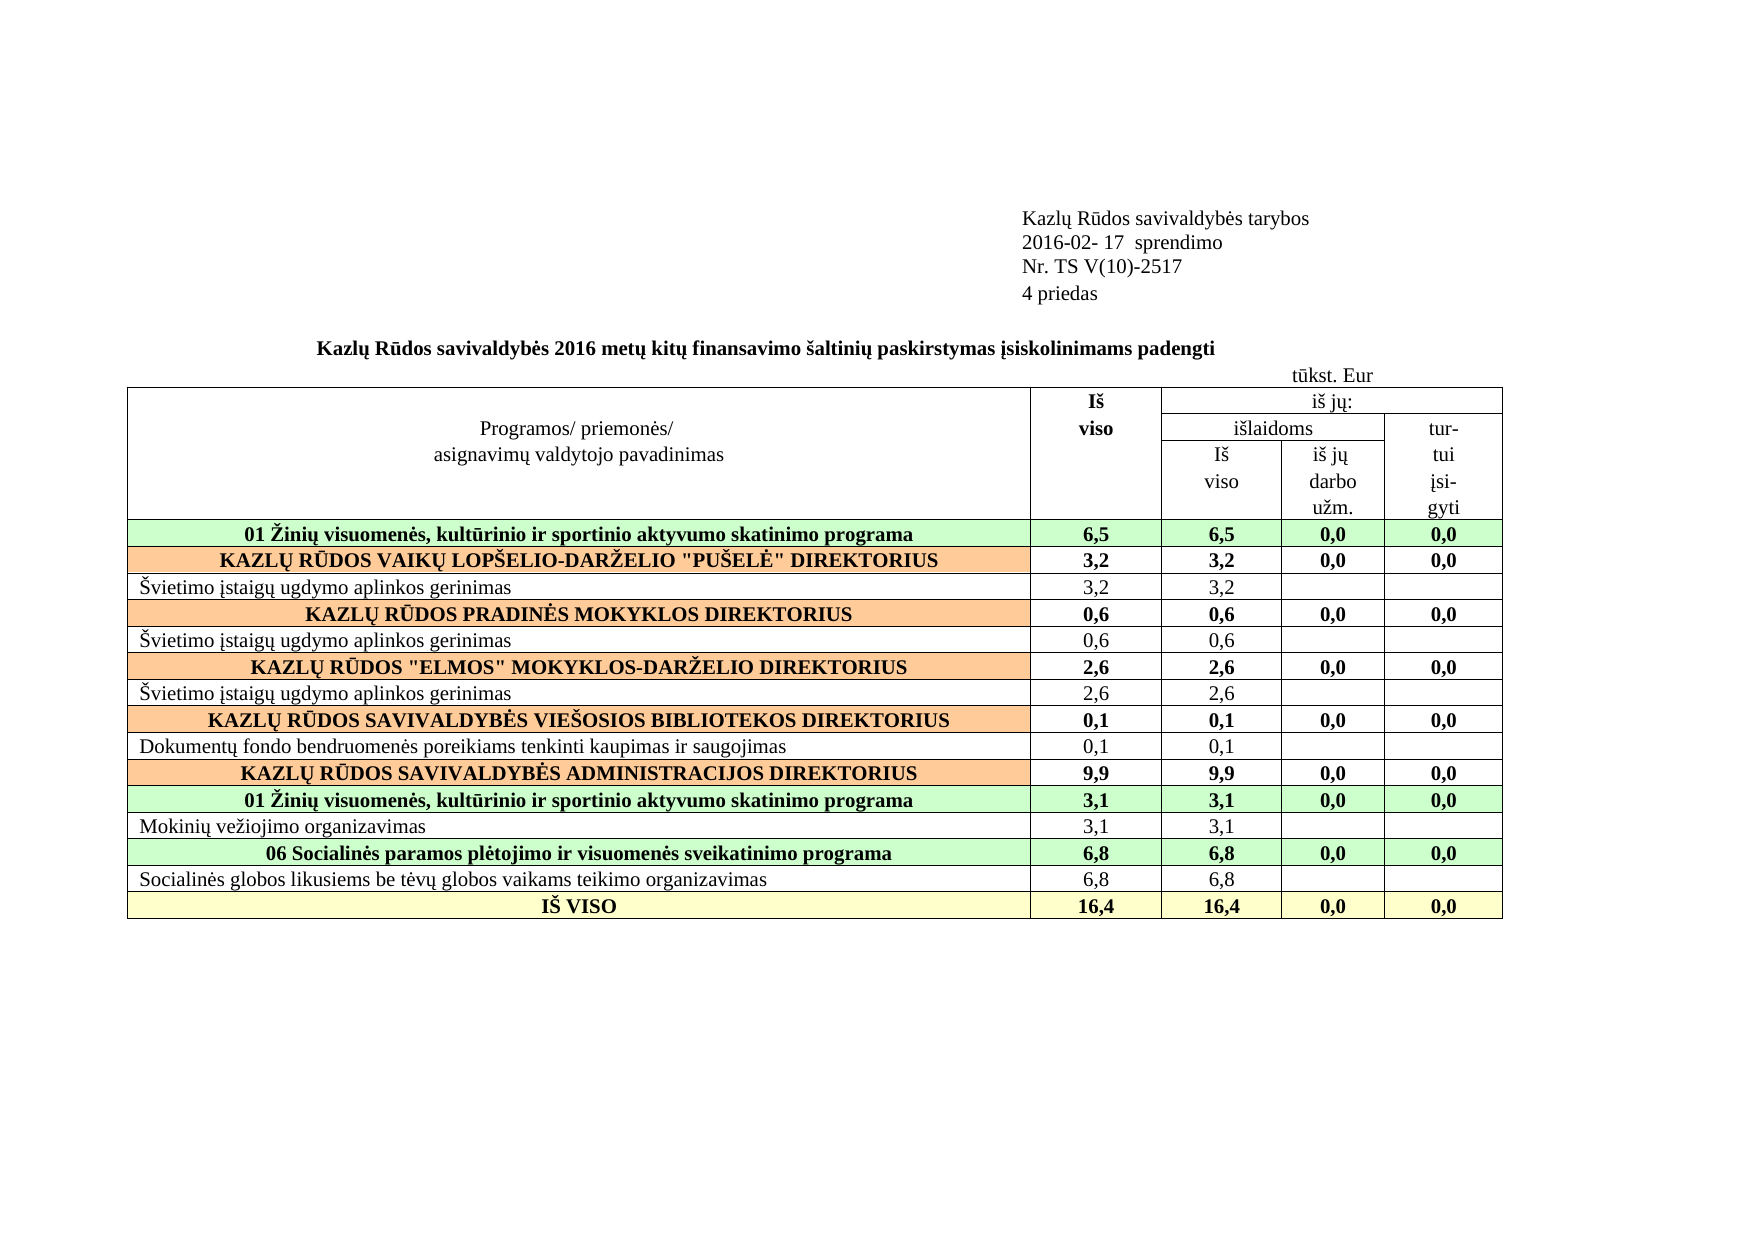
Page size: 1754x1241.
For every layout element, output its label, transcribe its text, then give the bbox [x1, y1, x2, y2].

table_cell iš jų: [1162, 388, 1502, 413]
table_cell [1404, 331, 1503, 360]
table_cell [1011, 360, 1123, 387]
table_cell [1282, 733, 1384, 758]
table_header [128, 177, 1011, 230]
table_cell 6,8 [1162, 866, 1281, 891]
table_cell 0,6 [1162, 600, 1281, 626]
table_cell [1385, 680, 1502, 705]
table_cell [1404, 278, 1503, 305]
table_cell 0,0 [1282, 706, 1384, 732]
table_cell [128, 278, 1011, 305]
table_cell KAZLŲ RŪDOS VAIKŲ LOPŠELIO-DARŽELIO "PUŠELĖ" DIREKTORIUS [128, 547, 1030, 572]
table_cell [128, 388, 1030, 413]
table_cell darbo [1282, 466, 1384, 493]
table_cell 3,2 [1162, 574, 1281, 599]
table_cell [1031, 493, 1161, 519]
table_cell 0,1 [1162, 733, 1281, 758]
table_cell [1217, 278, 1311, 305]
table_cell [1217, 305, 1311, 331]
table_cell [1162, 493, 1281, 519]
table_cell 0,0 [1385, 839, 1502, 865]
table_cell 16,4 [1162, 892, 1281, 918]
table_cell 0,0 [1385, 760, 1502, 785]
table_cell 0,0 [1282, 760, 1384, 785]
table_cell 3,1 [1162, 786, 1281, 812]
table_cell Švietimo įstaigų ugdymo aplinkos gerinimas [128, 680, 1030, 705]
table_cell 0,0 [1385, 786, 1502, 812]
table_cell 9,9 [1162, 760, 1281, 785]
table_cell 3,2 [1031, 547, 1161, 572]
table_cell [1282, 627, 1384, 652]
table_cell 6,8 [1162, 839, 1281, 865]
table_cell [1385, 813, 1502, 838]
table_cell 0,0 [1385, 520, 1502, 546]
table_cell 0,6 [1031, 600, 1161, 626]
table_cell 0,0 [1385, 706, 1502, 732]
table_cell 0,0 [1282, 653, 1384, 679]
table_cell 01 Žinių visuomenės, kultūrinio ir sportinio aktyvumo skatinimo programa [128, 786, 1030, 812]
table_cell 01 Žinių visuomenės, kultūrinio ir sportinio aktyvumo skatinimo programa [128, 520, 1030, 546]
table_cell [1311, 278, 1404, 305]
table_cell 0,6 [1031, 627, 1161, 652]
table_cell Mokinių vežiojimo organizavimas [128, 813, 1030, 838]
table_cell [1123, 360, 1162, 387]
table_cell [128, 466, 1030, 493]
table_cell 3,1 [1162, 813, 1281, 838]
table_cell 0,6 [1162, 627, 1281, 652]
table_cell [1385, 627, 1502, 652]
table_cell išlaidoms [1162, 414, 1384, 440]
table_cell 0,1 [1031, 733, 1161, 758]
table_cell KAZLŲ RŪDOS SAVIVALDYBĖS VIEŠOSIOS BIBLIOTEKOS DIREKTORIUS [128, 706, 1030, 732]
table_cell Švietimo įstaigų ugdymo aplinkos gerinimas [128, 627, 1030, 652]
table_cell 2,6 [1162, 653, 1281, 679]
table_cell [1104, 305, 1217, 331]
table_cell 0,0 [1282, 600, 1384, 626]
table_cell 4 priedas [1011, 278, 1217, 305]
table_cell 0,0 [1282, 839, 1384, 865]
table_cell [1311, 305, 1404, 331]
table_cell [1404, 230, 1503, 278]
table_cell iš jų [1282, 441, 1384, 466]
table_cell 2016-02- 17 sprendimo Nr. TS V(10)-2517 [1011, 230, 1404, 278]
table_cell viso [1162, 466, 1281, 493]
table_cell viso [1031, 413, 1161, 440]
table_cell KAZLŲ RŪDOS SAVIVALDYBĖS ADMINISTRACIJOS DIREKTORIUS [128, 760, 1030, 785]
table_cell Programos/ priemonės/ [128, 413, 1030, 440]
table_cell įsi- [1385, 466, 1502, 493]
table_header Kazlų Rūdos savivaldybės tarybos [1011, 177, 1404, 230]
table_cell 6,8 [1031, 839, 1161, 865]
table_cell [1385, 733, 1502, 758]
table_cell 0,0 [1282, 520, 1384, 546]
table_cell gyti [1385, 493, 1502, 519]
table_cell 0,1 [1162, 706, 1281, 732]
table_cell Socialinės globos likusiems be tėvų globos vaikams teikimo organizavimas [128, 866, 1030, 891]
table_cell 0,0 [1385, 600, 1502, 626]
table_cell 0,0 [1385, 892, 1502, 918]
table_cell 2,6 [1031, 653, 1161, 679]
table_cell [1404, 305, 1503, 331]
table_cell 2,6 [1031, 680, 1161, 705]
table_cell 0,1 [1031, 706, 1161, 732]
table_cell 6,8 [1031, 866, 1161, 891]
table_cell Iš [1031, 388, 1161, 413]
table_cell 3,1 [1031, 813, 1161, 838]
table_cell Dokumentų fondo bendruomenės poreikiams tenkinti kaupimas ir saugojimas [128, 733, 1030, 758]
table_cell [1385, 866, 1502, 891]
table_cell tui [1385, 440, 1502, 466]
table_cell [1031, 466, 1161, 493]
table_cell [1404, 360, 1503, 387]
table_cell 3,2 [1031, 574, 1161, 599]
table_cell Švietimo įstaigų ugdymo aplinkos gerinimas [128, 574, 1030, 599]
table_cell 0,0 [1385, 653, 1502, 679]
table_header [1404, 177, 1503, 230]
table_cell 16,4 [1031, 892, 1161, 918]
table_cell 6,5 [1031, 520, 1161, 546]
table_cell Iš [1162, 441, 1281, 466]
table_cell Kazlų Rūdos savivaldybės 2016 metų kitų finansavimo šaltinių paskirstymas įsiskolinimams padengti [128, 331, 1404, 360]
table_cell 0,0 [1282, 892, 1384, 918]
table_cell tur- [1385, 414, 1502, 440]
table_cell KAZLŲ RŪDOS "ELMOS" MOKYKLOS-DARŽELIO DIREKTORIUS [128, 653, 1030, 679]
table_cell [128, 493, 1030, 519]
table_cell tūkst. Eur [1260, 360, 1404, 387]
table_cell užm. [1282, 493, 1384, 519]
table_cell [1282, 574, 1384, 599]
table_cell [1011, 305, 1104, 331]
table_cell [1282, 866, 1384, 891]
table_cell 0,0 [1385, 547, 1502, 572]
table_cell [1385, 574, 1502, 599]
table_cell [128, 230, 1011, 278]
table_cell 0,0 [1282, 786, 1384, 812]
table_cell asignavimų valdytojo pavadinimas [128, 440, 1030, 466]
table_cell 3,2 [1162, 547, 1281, 572]
table_cell 2,6 [1162, 680, 1281, 705]
table_cell [1282, 813, 1384, 838]
table_cell [1162, 360, 1260, 387]
table_cell [128, 360, 1011, 387]
table_cell [1282, 680, 1384, 705]
table_cell [128, 305, 1011, 331]
table_cell 0,0 [1282, 547, 1384, 572]
table_cell 9,9 [1031, 760, 1161, 785]
table_cell 3,1 [1031, 786, 1161, 812]
table_cell 6,5 [1162, 520, 1281, 546]
table_cell KAZLŲ RŪDOS PRADINĖS MOKYKLOS DIREKTORIUS [128, 600, 1030, 626]
table_cell IŠ VISO [128, 892, 1030, 918]
table_cell 06 Socialinės paramos plėtojimo ir visuomenės sveikatinimo programa [128, 839, 1030, 865]
table_cell [1031, 440, 1161, 466]
